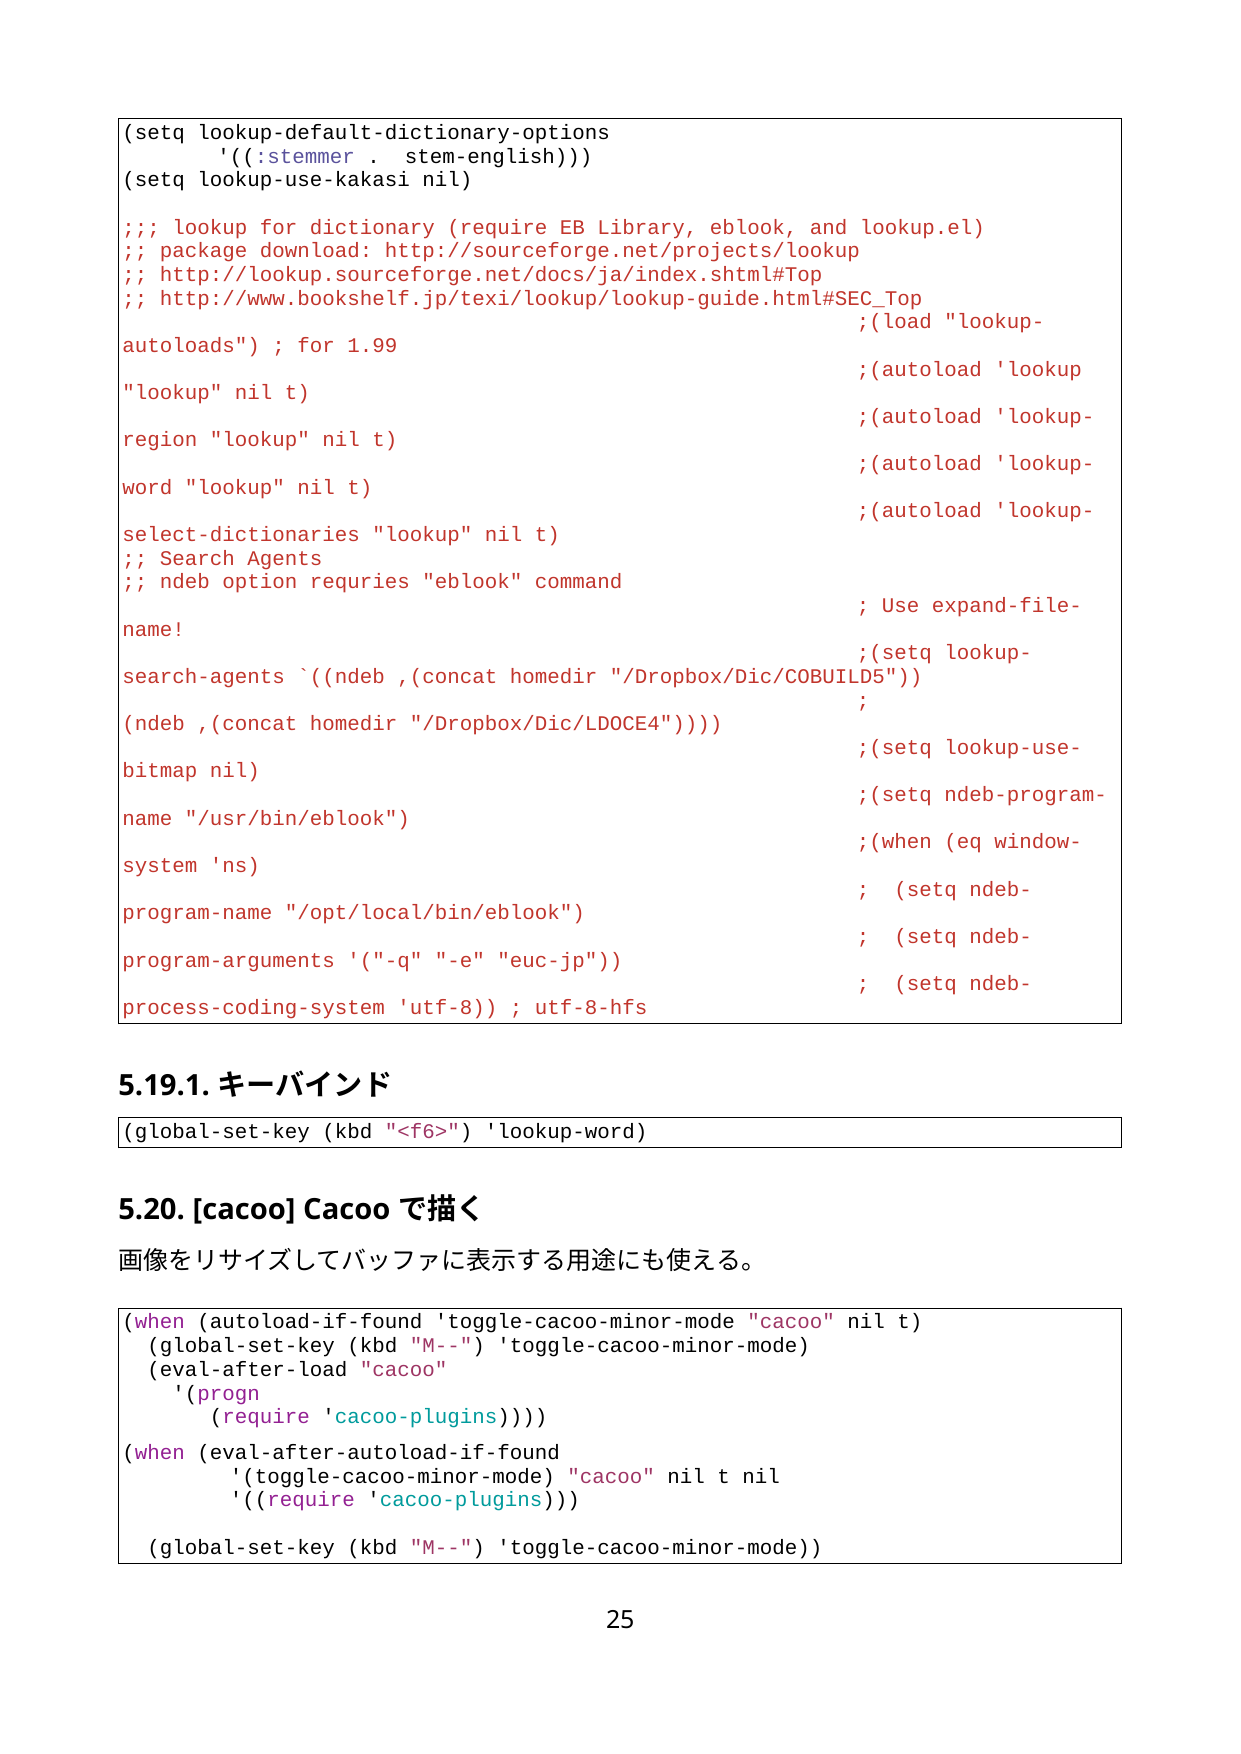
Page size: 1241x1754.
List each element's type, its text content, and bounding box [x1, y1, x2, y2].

text ;; http://lookup.sourceforge.net/docs/ja/index.shtml#Top [119, 260, 1121, 284]
text '(toggle-cacoo-minor-mode) "cacoo" nil t nil [119, 1462, 1121, 1486]
text ;; http://www.bookshelf.jp/texi/lookup/lookup-guide.html#SEC_Top [119, 284, 1121, 307]
text ; (setq ndeb-process-coding-system 'utf-8)) ; utf-8-hfs [119, 969, 1121, 1023]
text '((require 'cacoo-plugins))) [119, 1486, 1121, 1509]
text 画像をリサイズしてバッファに表示する用途にも使える。 [118, 1241, 1122, 1277]
text ;(setq lookup-use-bitmap nil) [119, 733, 1121, 780]
text (eval-after-load "cacoo" [119, 1355, 1121, 1378]
text ;(setq lookup-search-agents `((ndeb ,(concat homedir "/Dropbox/Dic/COBUILD5")) [119, 638, 1121, 686]
text ;(autoload 'lookup-select-dictionaries "lookup" nil t) [119, 496, 1121, 544]
text ;; package download: http://sourceforge.net/projects/lookup [119, 236, 1121, 260]
subtitle [cacoo] Cacoo で描く [118, 1186, 1122, 1228]
text (global-set-key (kbd "M--") 'toggle-cacoo-minor-mode) [119, 1331, 1121, 1355]
text ; (ndeb ,(concat homedir "/Dropbox/Dic/LDOCE4")))) [119, 686, 1121, 733]
text ; (setq ndeb-program-name "/opt/local/bin/eblook") [119, 875, 1121, 922]
text (require 'cacoo-plugins)))) [119, 1402, 1121, 1430]
subtitle キーバインド [118, 1062, 1122, 1104]
text ;(autoload 'lookup "lookup" nil t) [119, 354, 1121, 402]
text ;; ndeb option requries "eblook" command [119, 567, 1121, 591]
text '(progn [119, 1378, 1121, 1402]
text ;(load "lookup-autoloads") ; for 1.99 [119, 307, 1121, 354]
text ;(when (eq window-system 'ns) [119, 827, 1121, 875]
text (setq lookup-default-dictionary-options [119, 119, 1121, 142]
text ;(autoload 'lookup-region "lookup" nil t) [119, 402, 1121, 449]
text ;; Search Agents [119, 544, 1121, 567]
text ;(setq ndeb-program-name "/usr/bin/eblook") [119, 780, 1121, 827]
text ;;; lookup for dictionary (require EB Library, eblook, and lookup.el) [119, 213, 1121, 236]
text ; Use expand-file-name! [119, 591, 1121, 638]
text (global-set-key (kbd "<f6>") 'lookup-word) [119, 1118, 1121, 1147]
text ;(autoload 'lookup-word "lookup" nil t) [119, 449, 1121, 496]
text (global-set-key (kbd "M--") 'toggle-cacoo-minor-mode)) [119, 1533, 1121, 1563]
text (when (autoload-if-found 'toggle-cacoo-minor-mode "cacoo" nil t) [119, 1309, 1121, 1331]
text '((:stemmer . stem-english))) [119, 142, 1121, 165]
text ; (setq ndeb-program-arguments '("-q" "-e" "euc-jp")) [119, 922, 1121, 969]
text (when (eval-after-autoload-if-found [119, 1438, 1121, 1462]
text (setq lookup-use-kakasi nil) [119, 165, 1121, 189]
